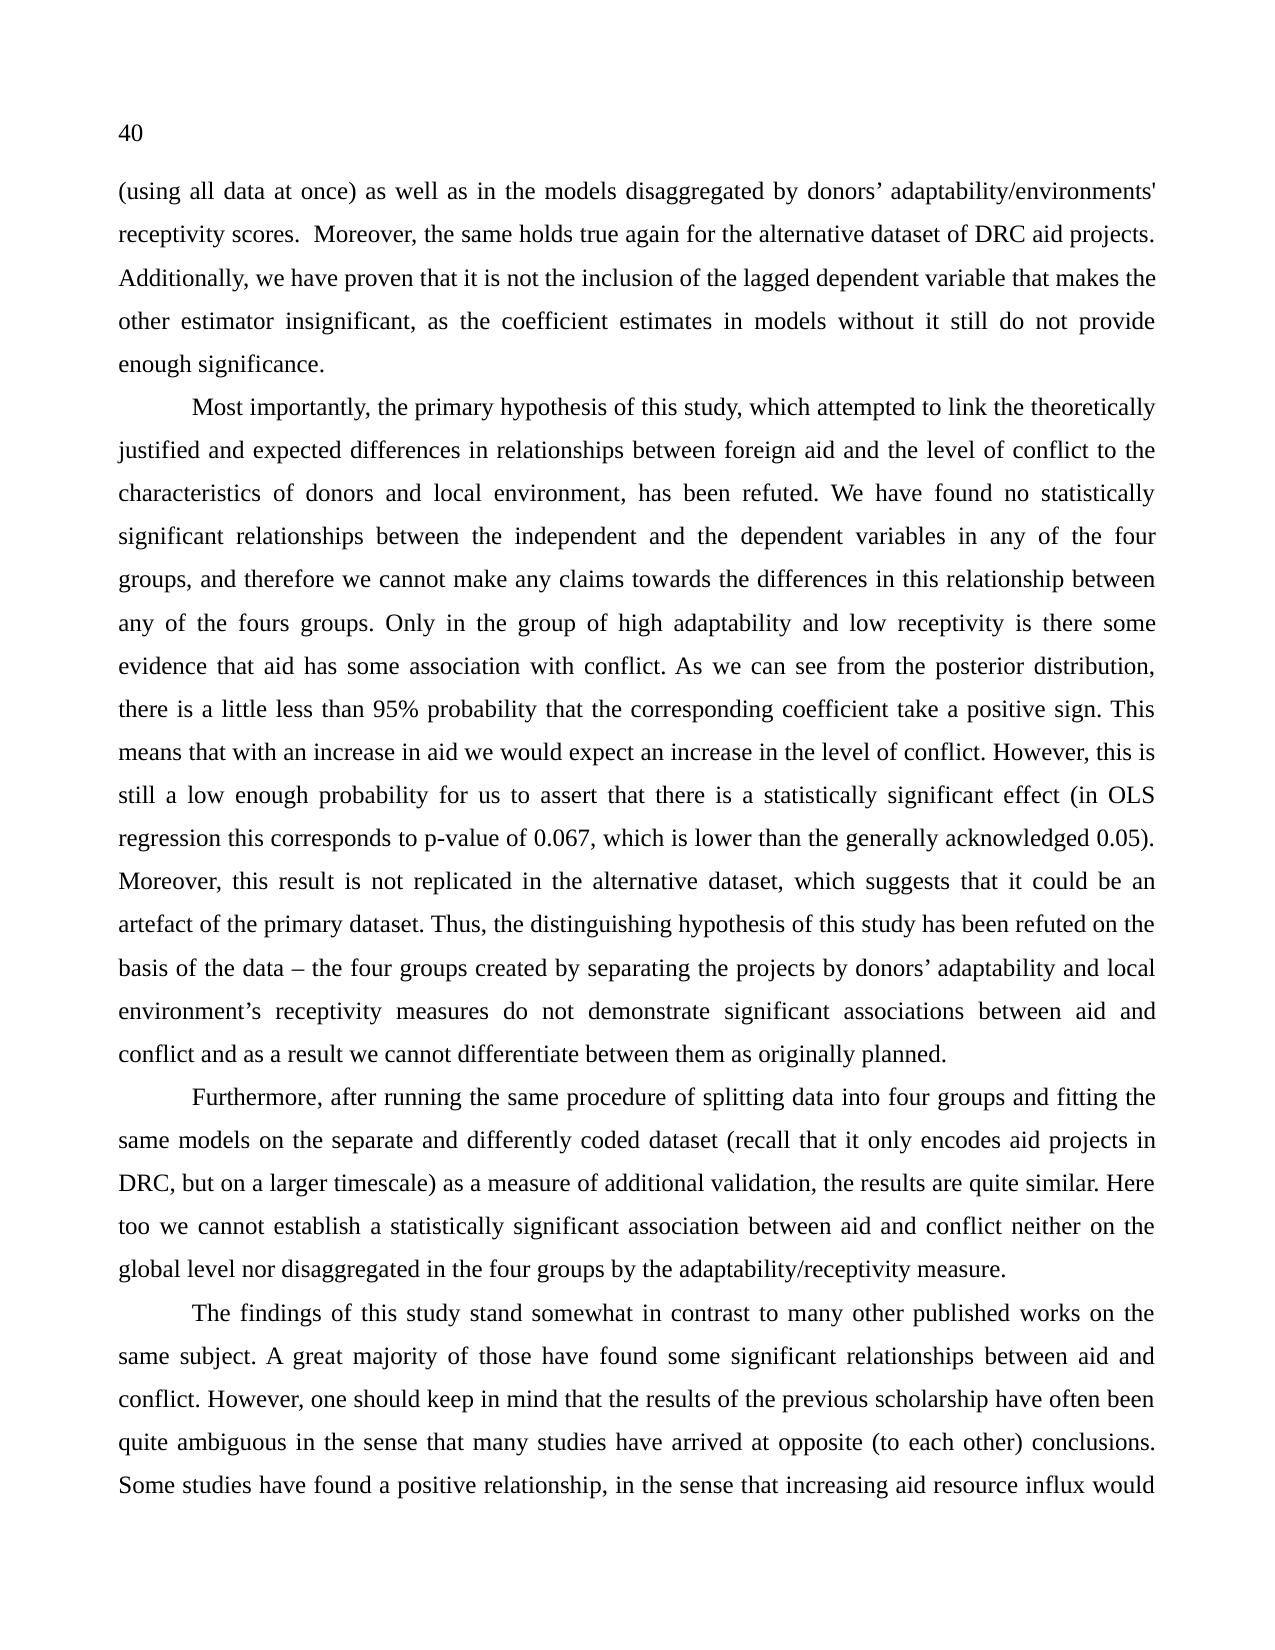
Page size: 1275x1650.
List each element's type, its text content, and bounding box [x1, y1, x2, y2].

text The findings of this study stand somewhat in contrast to many other published works on the same subject. A great majority of those have found some significant relationships between aid and conflict. However, one should keep in mind that the results of the previous scholarship have often been quite ambiguous in the sense that many studies have arrived at opposite (to each other) conclusions. Some studies have found a positive relationship, in the sense that increasing aid resource influx would [118, 1298, 1157, 1499]
text (using all data at once) as well as in the models disaggregated by donors’ adaptability/environments' receptivity scores. Moreover, the same holds true again for the alternative dataset of DRC aid projects. Additionally, we have proven that it is not the inclusion of the lagged dependent variable that makes the other estimator insignificant, as the coefficient estimates in models without it still do not provide enough significance. [118, 176, 1157, 378]
text Most importantly, the primary hypothesis of this study, which attempted to link the theoretically justified and expected differences in relationships between foreign aid and the level of conflict to the characteristics of donors and local environment, has been refuted. We have found no statistically significant relationships between the independent and the dependent variables in any of the four groups, and therefore we cannot make any claims towards the differences in this relationship between any of the fours groups. Only in the group of high adaptability and low receptivity is there some evidence that aid has some association with conflict. As we can see from the posterior distribution, there is a little less than 95% probability that the corresponding coefficient take a positive sign. This means that with an increase in aid we would expect an increase in the level of conflict. However, this is still a low enough probability for us to assert that there is a statistically significant effect (in OLS regression this corresponds to p-value of 0.067, which is lower than the generally acknowledged 0.05). Moreover, this result is not replicated in the alternative dataset, which suggests that it could be an artefact of the primary dataset. Thus, the distinguishing hypothesis of this study has been refuted on the basis of the data – the four groups created by separating the projects by donors’ adaptability and local environment’s receptivity measures do not demonstrate significant associations between aid and conflict and as a result we cannot differentiate between them as originally planned. [118, 392, 1157, 1068]
text Furthermore, after running the same procedure of splitting data into four groups and fitting the same models on the separate and differently coded dataset (recall that it only encodes aid projects in DRC, but on a larger timescale) as a measure of additional validation, the results are quite similar. Here too we cannot establish a statistically significant association between aid and conflict neither on the global level nor disaggregated in the four groups by the adaptability/receptivity measure. [118, 1082, 1157, 1283]
